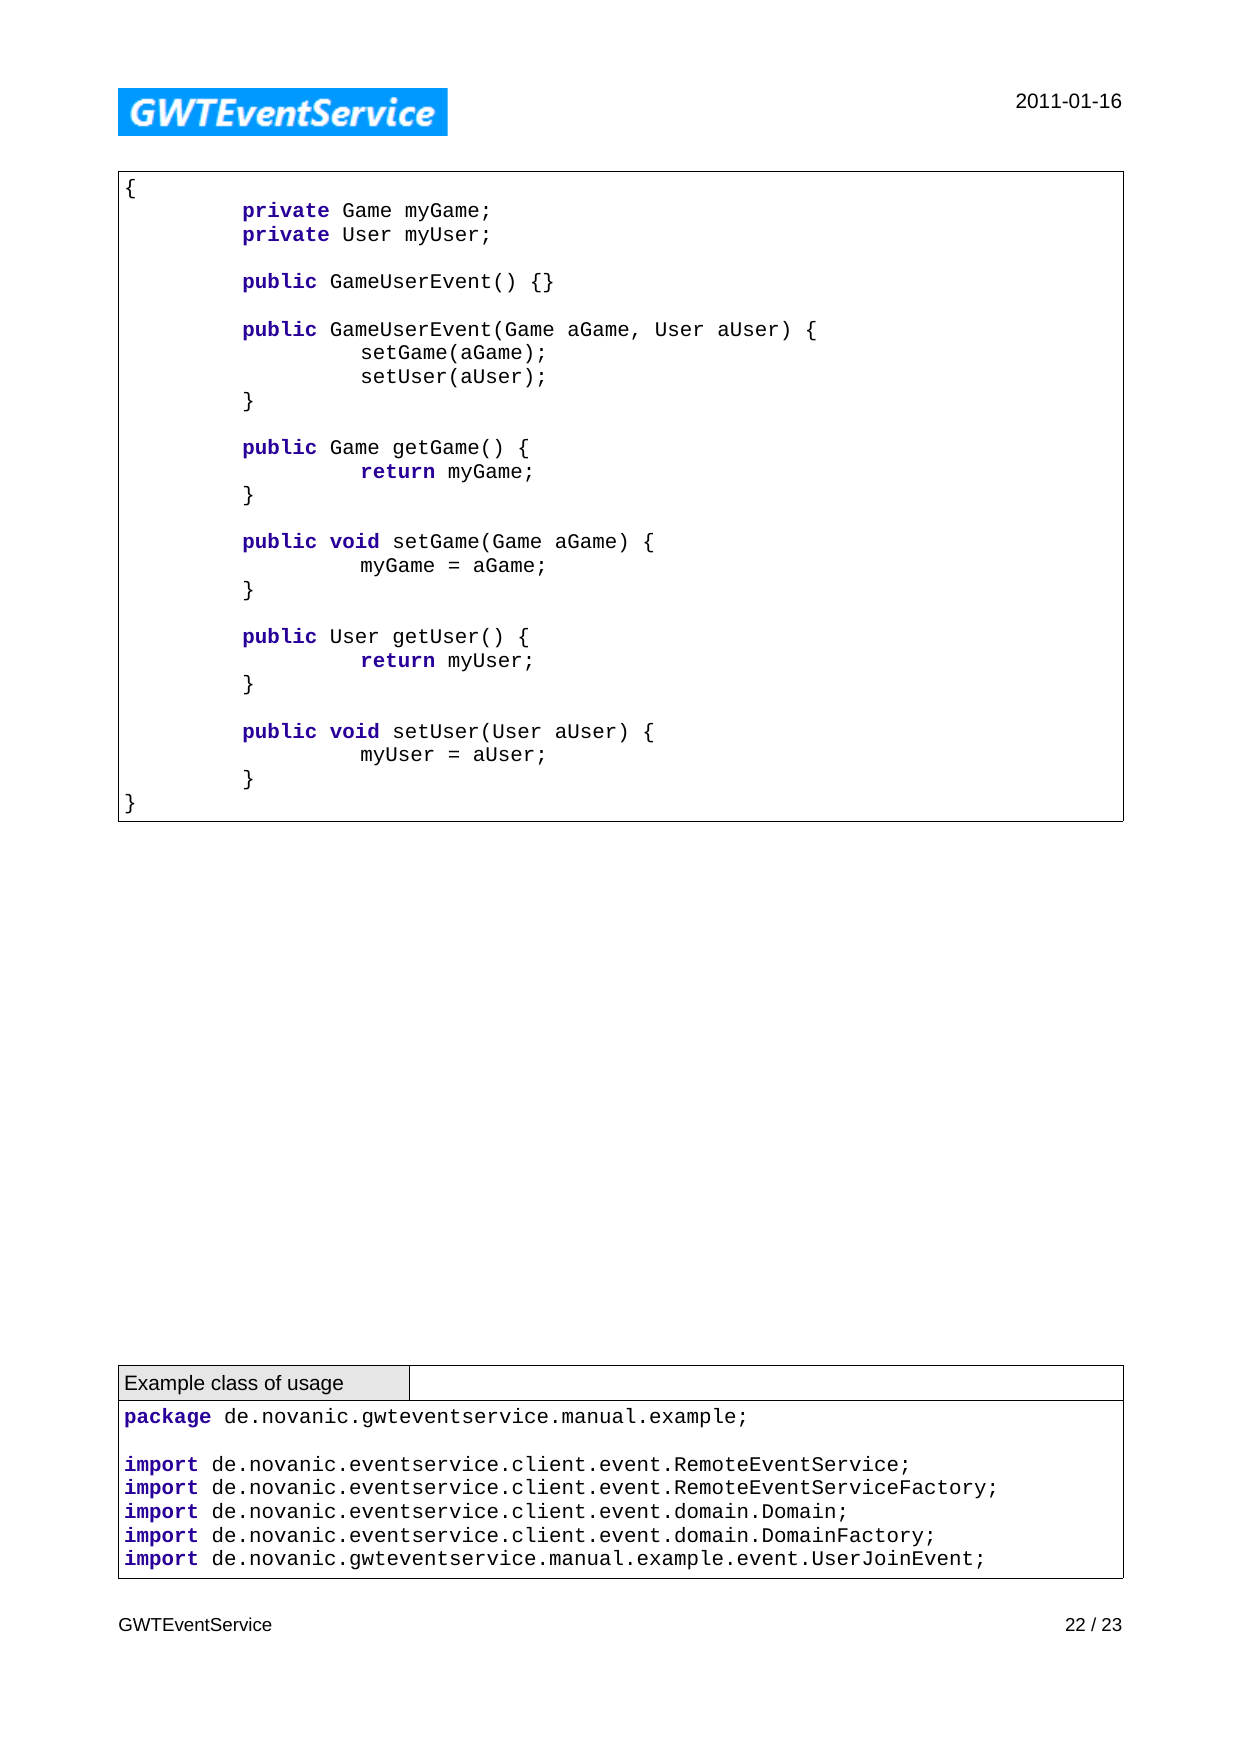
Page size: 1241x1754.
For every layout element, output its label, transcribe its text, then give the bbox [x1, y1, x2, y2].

table_header Example class of usage [119, 1366, 409, 1400]
table_cell package de.novanic.gwteventservice.manual.example; import de.novanic.eventservice.client.event.RemoteEventService; import de.novanic.eventservice.client.event.RemoteEventServiceFactory; import de.novanic.eventservice.client.event.domain.Domain; import de.novanic.eventservice.client.event.domain.DomainFactory; import de.novanic.gwteventservice.manual.example.event.UserJoinEvent; [119, 1401, 1123, 1578]
table_cell { private Game myGame; private User myUser; public GameUserEvent() {} public GameUserEvent(Game aGame, User aUser) { setGame(aGame); setUser(aUser); } public Game getGame() { return myGame; } public void setGame(Game aGame) { myGame = aGame; } public User getUser() { return myUser; } public void setUser(User aUser) { myUser = aUser; } } [119, 172, 1123, 821]
table_header [410, 1366, 1123, 1400]
picture [118, 88, 448, 136]
